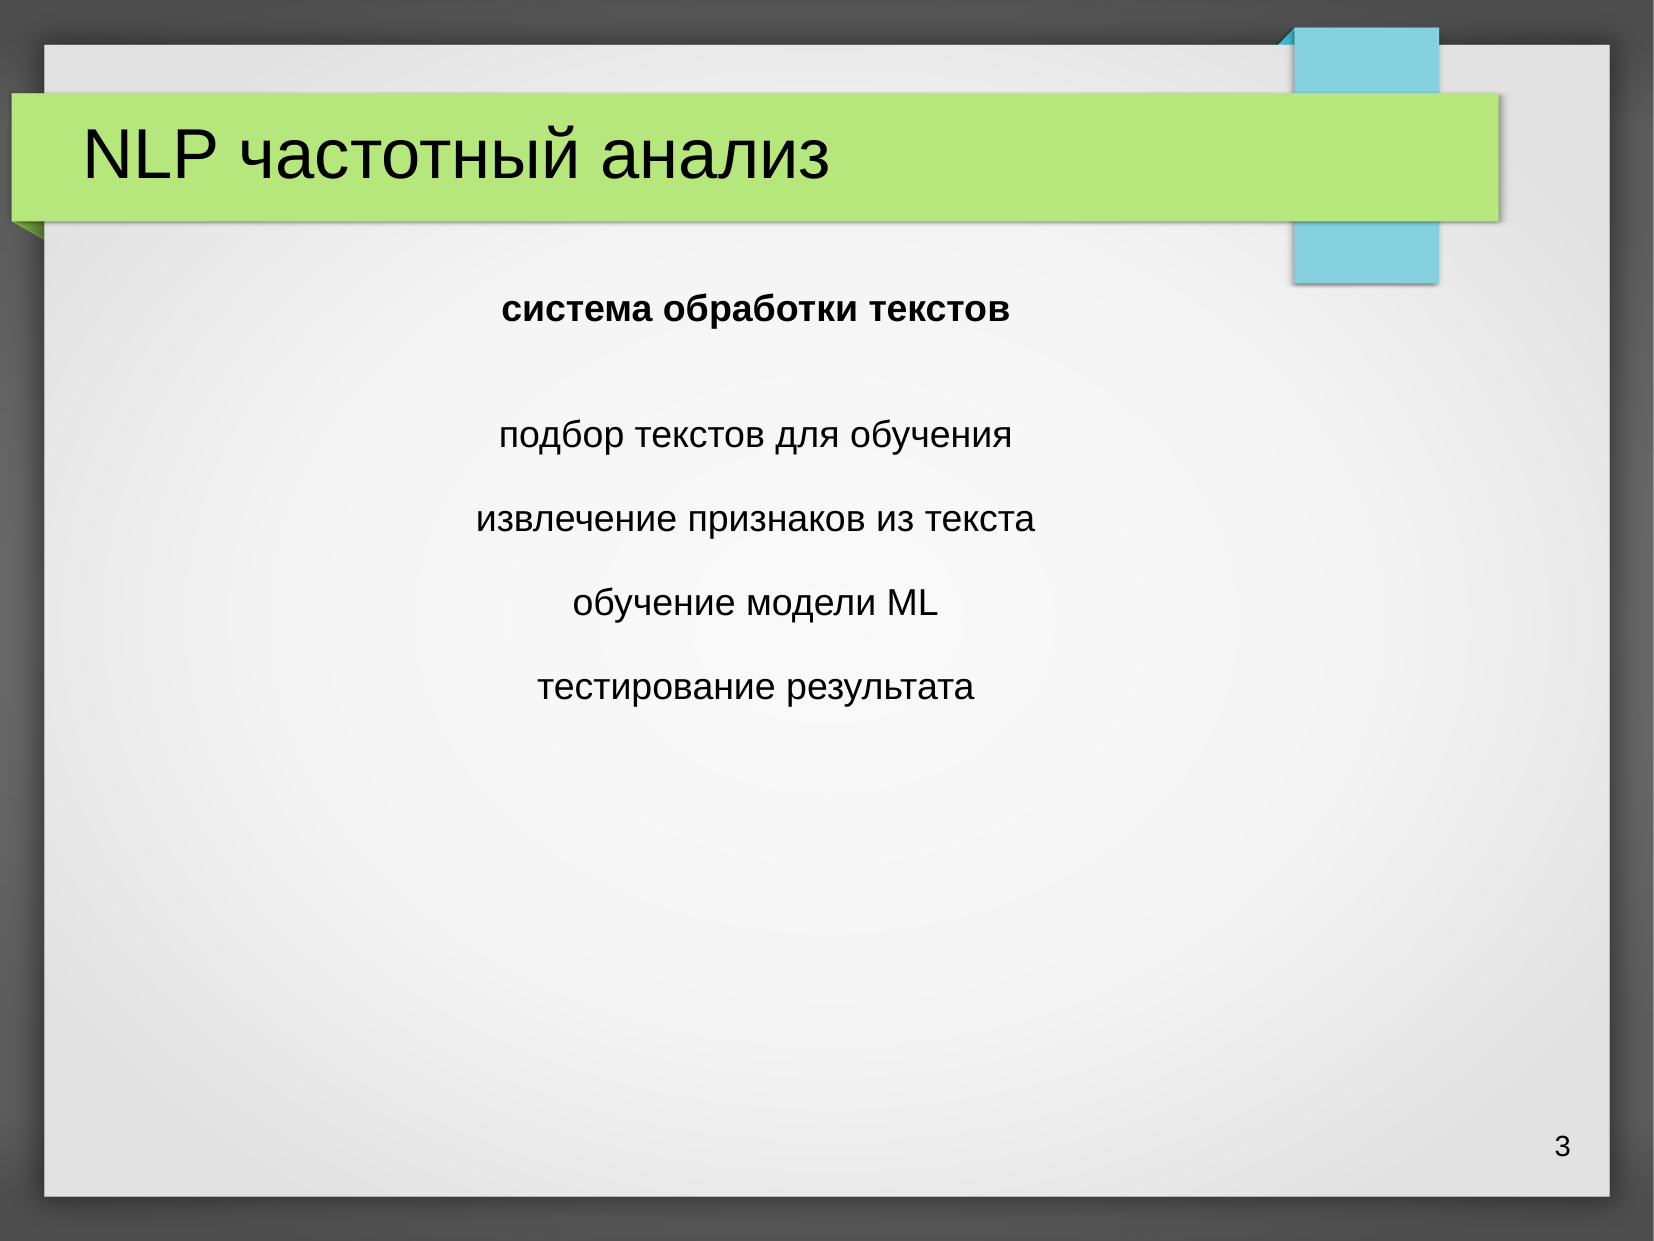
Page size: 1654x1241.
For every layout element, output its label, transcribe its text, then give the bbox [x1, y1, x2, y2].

title NLP частотный анализ [82, 118, 1406, 189]
text_box система обработки текстов подбор текстов для обучения извлечение признаков из текста обучение модели ML тестирование результата [188, 245, 1323, 771]
picture [0, 0, 1654, 1241]
